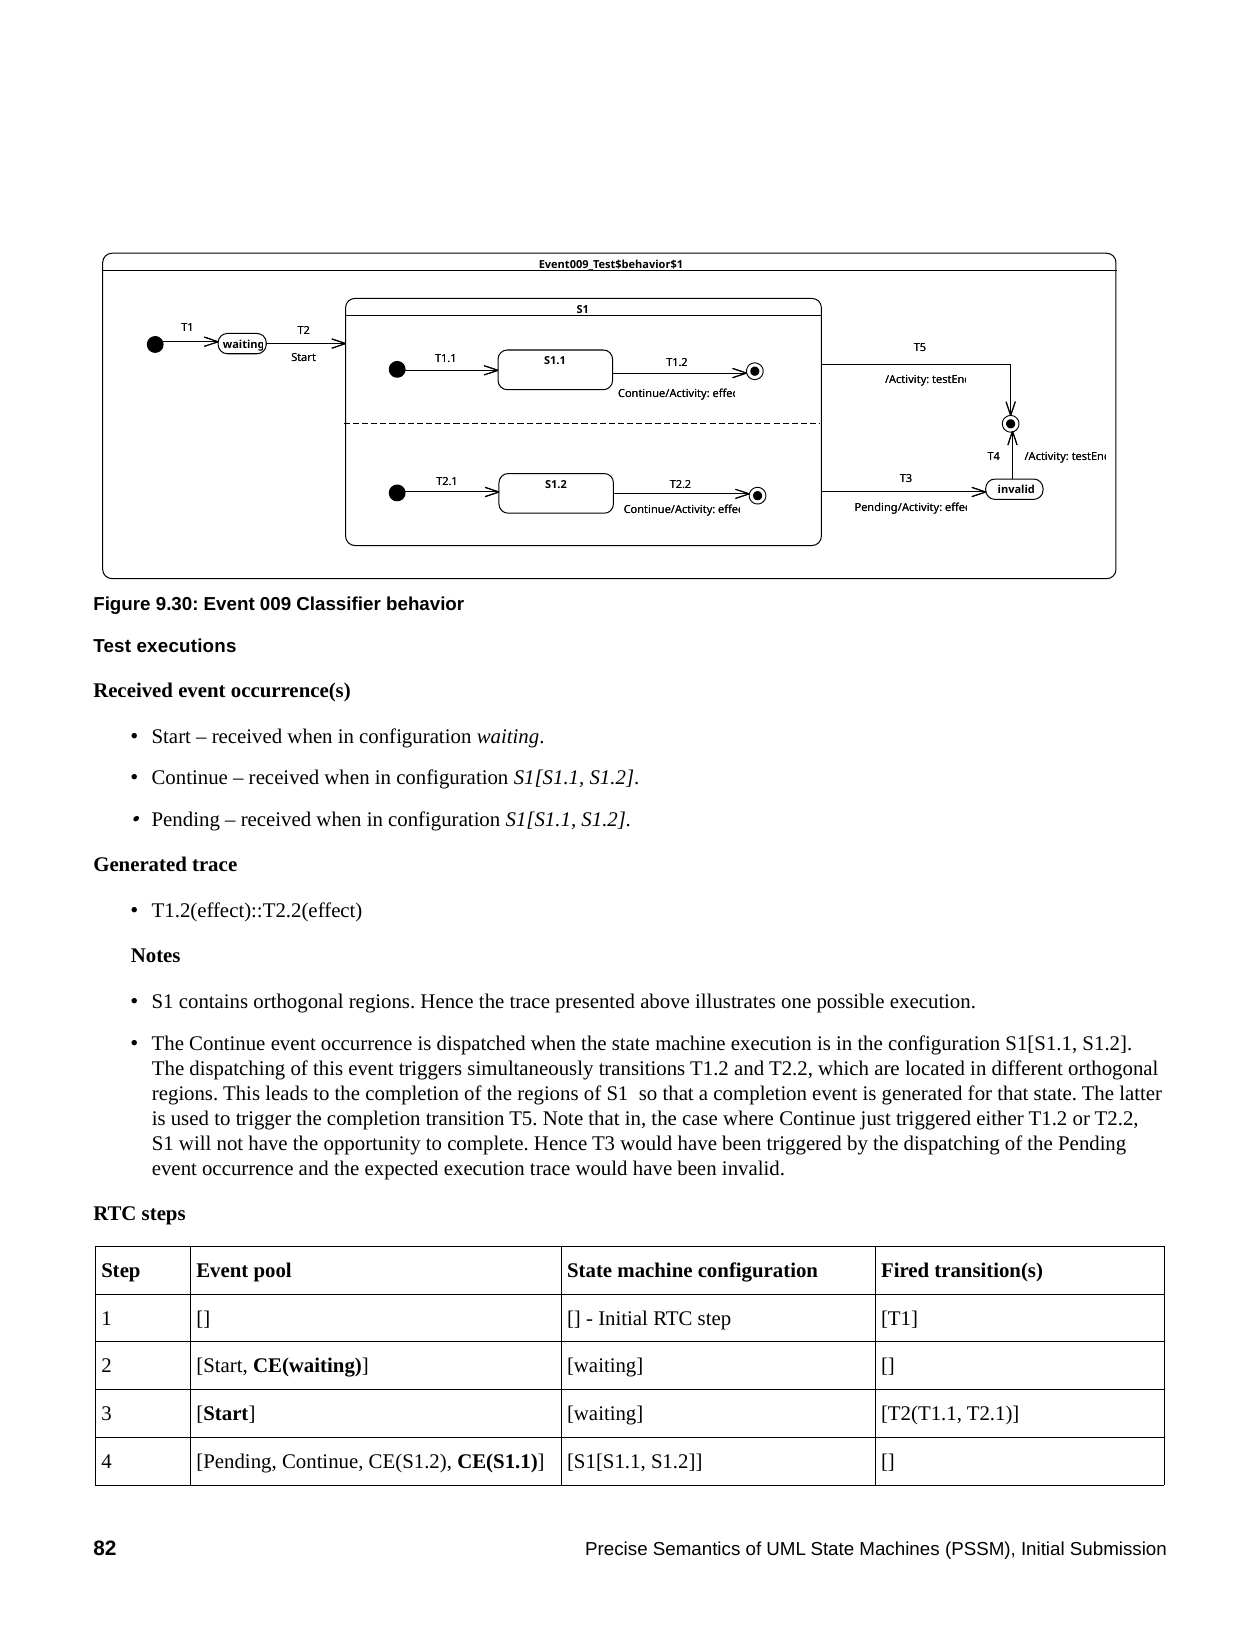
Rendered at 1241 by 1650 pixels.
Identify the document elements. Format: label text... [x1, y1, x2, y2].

table_cell 1 [96, 1295, 190, 1341]
subtitle Test executions [93, 231, 1164, 656]
table_header Event pool [191, 1247, 561, 1294]
table_header Step [96, 1247, 190, 1294]
table_cell [] - Initial RTC step [562, 1295, 875, 1341]
table_cell [Start, CE(waiting)] [191, 1342, 561, 1389]
table_header State machine configuration [562, 1247, 875, 1294]
text Notes [131, 943, 1164, 967]
list Start – received when in configuration waiting. [131, 723, 1164, 748]
table_cell 2 [96, 1342, 190, 1389]
table_cell [S1[S1.1, S1.2]] [562, 1438, 875, 1484]
list S1 contains orthogonal regions. Hence the trace presented above illustrates one possible execution. [131, 988, 1164, 1013]
table_cell [] [876, 1342, 1164, 1389]
table_cell [Pending, Continue, CE(S1.2), CE(S1.1)] [191, 1438, 561, 1484]
list T1.2(effect)::T2.2(effect) [131, 897, 1164, 922]
list Continue – received when in configuration S1[S1.1, S1.2]. [131, 764, 1164, 789]
table_cell [T1] [876, 1295, 1164, 1341]
text Figure 9.30: Event 009 Classifier behavior [93, 243, 1127, 614]
table_cell [waiting] [562, 1390, 875, 1437]
table_cell 4 [96, 1438, 190, 1484]
list Pending – received when in configuration S1[S1.1, S1.2]. [131, 806, 1164, 831]
text RTC steps [93, 1201, 1164, 1225]
table_header Fired transition(s) [876, 1247, 1164, 1294]
table_cell [T2(T1.1, T2.1)] [876, 1390, 1164, 1437]
table_cell [] [191, 1295, 561, 1341]
table_cell [Start] [191, 1390, 561, 1437]
table_cell [] [876, 1438, 1164, 1484]
table_cell 3 [96, 1390, 190, 1437]
list The Continue event occurrence is dispatched when the state machine execution is in the configuration S1[S1.1, S1.2]. The dispatching of this event triggers simultaneously transitions T1.2 and T2.2, which are located in different orthogonal regions. This leads to the completion of the regions of S1 so that a completion event is generated for that state. The latter is used to trigger the completion transition T5. Note that in, the case where Continue just triggered either T1.2 or T2.2, S1 will not have the opportunity to complete. Hence T3 would have been triggered by the dispatching of the Pending event occurrence and the expected execution trace would have been invalid. [131, 1030, 1164, 1180]
text Received event occurrence(s) [93, 677, 1164, 702]
table_cell [waiting] [562, 1342, 875, 1389]
text Generated trace [93, 852, 1164, 876]
